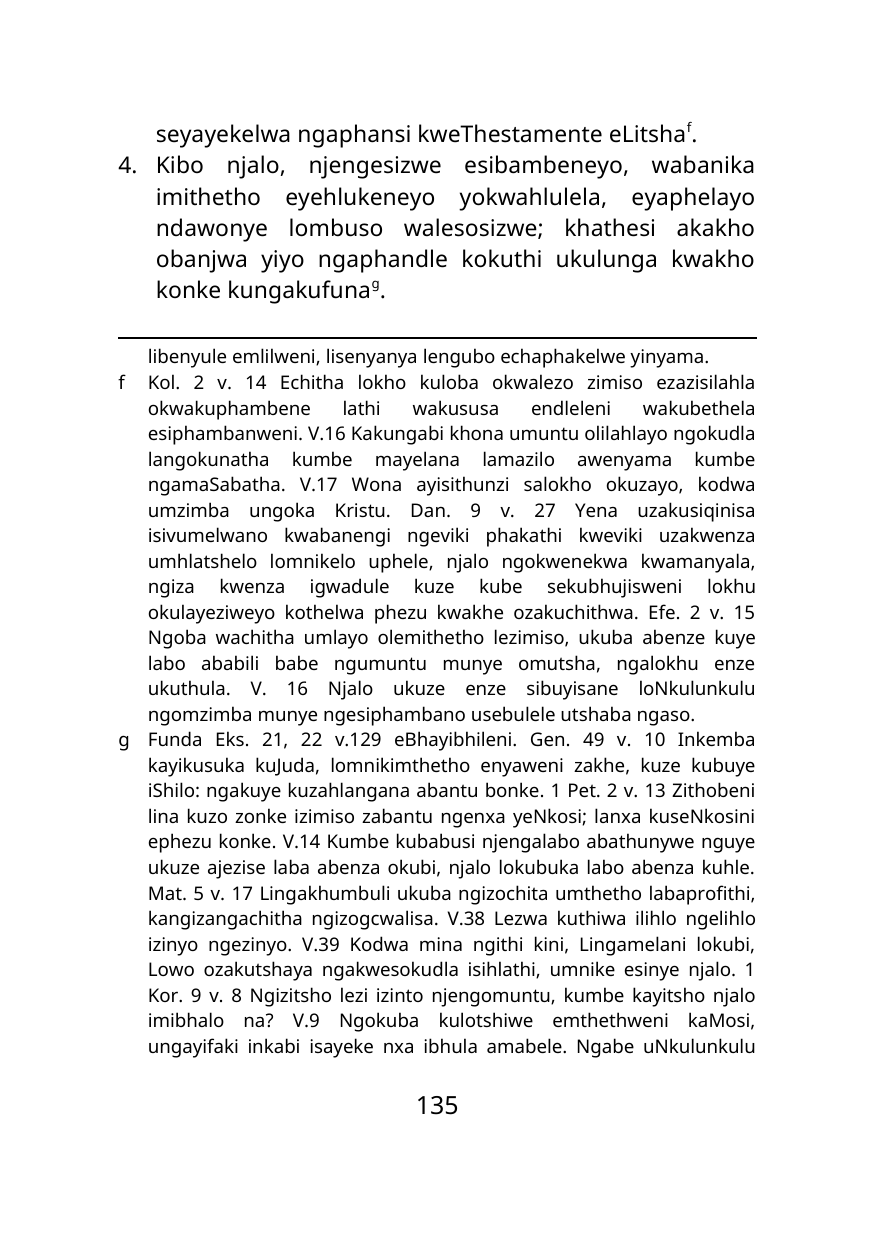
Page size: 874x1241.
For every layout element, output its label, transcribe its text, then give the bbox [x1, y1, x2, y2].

list seyayekelwa ngaphansi kweThestamente eLitsha. [118, 118, 756, 149]
list libenyule emlilweni, lisenyanya lengubo echaphakelwe yinyama. [118, 344, 756, 369]
list Kibo njalo, njengesizwe esibambeneyo, wabanika imithetho eyehlukeneyo yokwahlulela, eyaphelayo ndawonye lombuso walesosizwe; khathesi akakho obanjwa yiyo ngaphandle kokuthi ukulunga kwakho konke kungakufuna. [118, 149, 756, 306]
list Funda Eks. 21, 22 v.129 eBhayibhileni. Gen. 49 v. 10 Inkemba kayikusuka kuJuda, lomnikimthetho enyaweni zakhe, kuze kubuye iShilo: ngakuye kuzahlangana abantu bonke. 1 Pet. 2 v. 13 Zithobeni lina kuzo zonke izimiso zabantu ngenxa yeNkosi; lanxa kuseNkosini ephezu konke. V.14 Kumbe kubabusi njengalabo abathunywe nguye ukuze ajezise laba abenza okubi, njalo lokubuka labo abenza kuhle. Mat. 5 v. 17 Lingakhumbuli ukuba ngizochita umthetho labaprofithi, kangizangachitha ngizogcwalisa. V.38 Lezwa kuthiwa ilihlo ngelihlo izinyo ngezinyo. V.39 Kodwa mina ngithi kini, Lingamelani lokubi, Lowo ozakutshaya ngakwesokudla isihlathi, umnike esinye njalo. 1 Kor. 9 v. 8 Ngizitsho lezi izinto njengomuntu, kumbe kayitsho njalo imibhalo na? V.9 Ngokuba kulotshiwe emthethweni kaMosi, ungayifaki inkabi isayeke nxa ibhula amabele. Ngabe uNkulunkulu [118, 727, 756, 1058]
list Kol. 2 v. 14 Echitha lokho kuloba okwalezo zimiso ezazisilahla okwakuphambene lathi wakususa endleleni wakubethela esiphambanweni. V.16 Kakungabi khona umuntu olilahlayo ngokudla langokunatha kumbe mayelana lamazilo awenyama kumbe ngamaSabatha. V.17 Wona ayisithunzi salokho okuzayo, kodwa umzimba ungoka Kristu. Dan. 9 v. 27 Yena uzakusiqinisa isivumelwano kwabanengi ngeviki phakathi kweviki uzakwenza umhlatshelo lomnikelo uphele, njalo ngokwenekwa kwamanyala, ngiza kwenza igwadule kuze kube sekubhujisweni lokhu okulayeziweyo kothelwa phezu kwakhe ozakuchithwa. Efe. 2 v. 15 Ngoba wachitha umlayo olemithetho lezimiso, ukuba abenze kuye labo ababili babe ngumuntu munye omutsha, ngalokhu enze ukuthula. V. 16 Njalo ukuze enze sibuyisane loNkulunkulu ngomzimba munye ngesiphambano usebulele utshaba ngaso. [118, 369, 756, 727]
